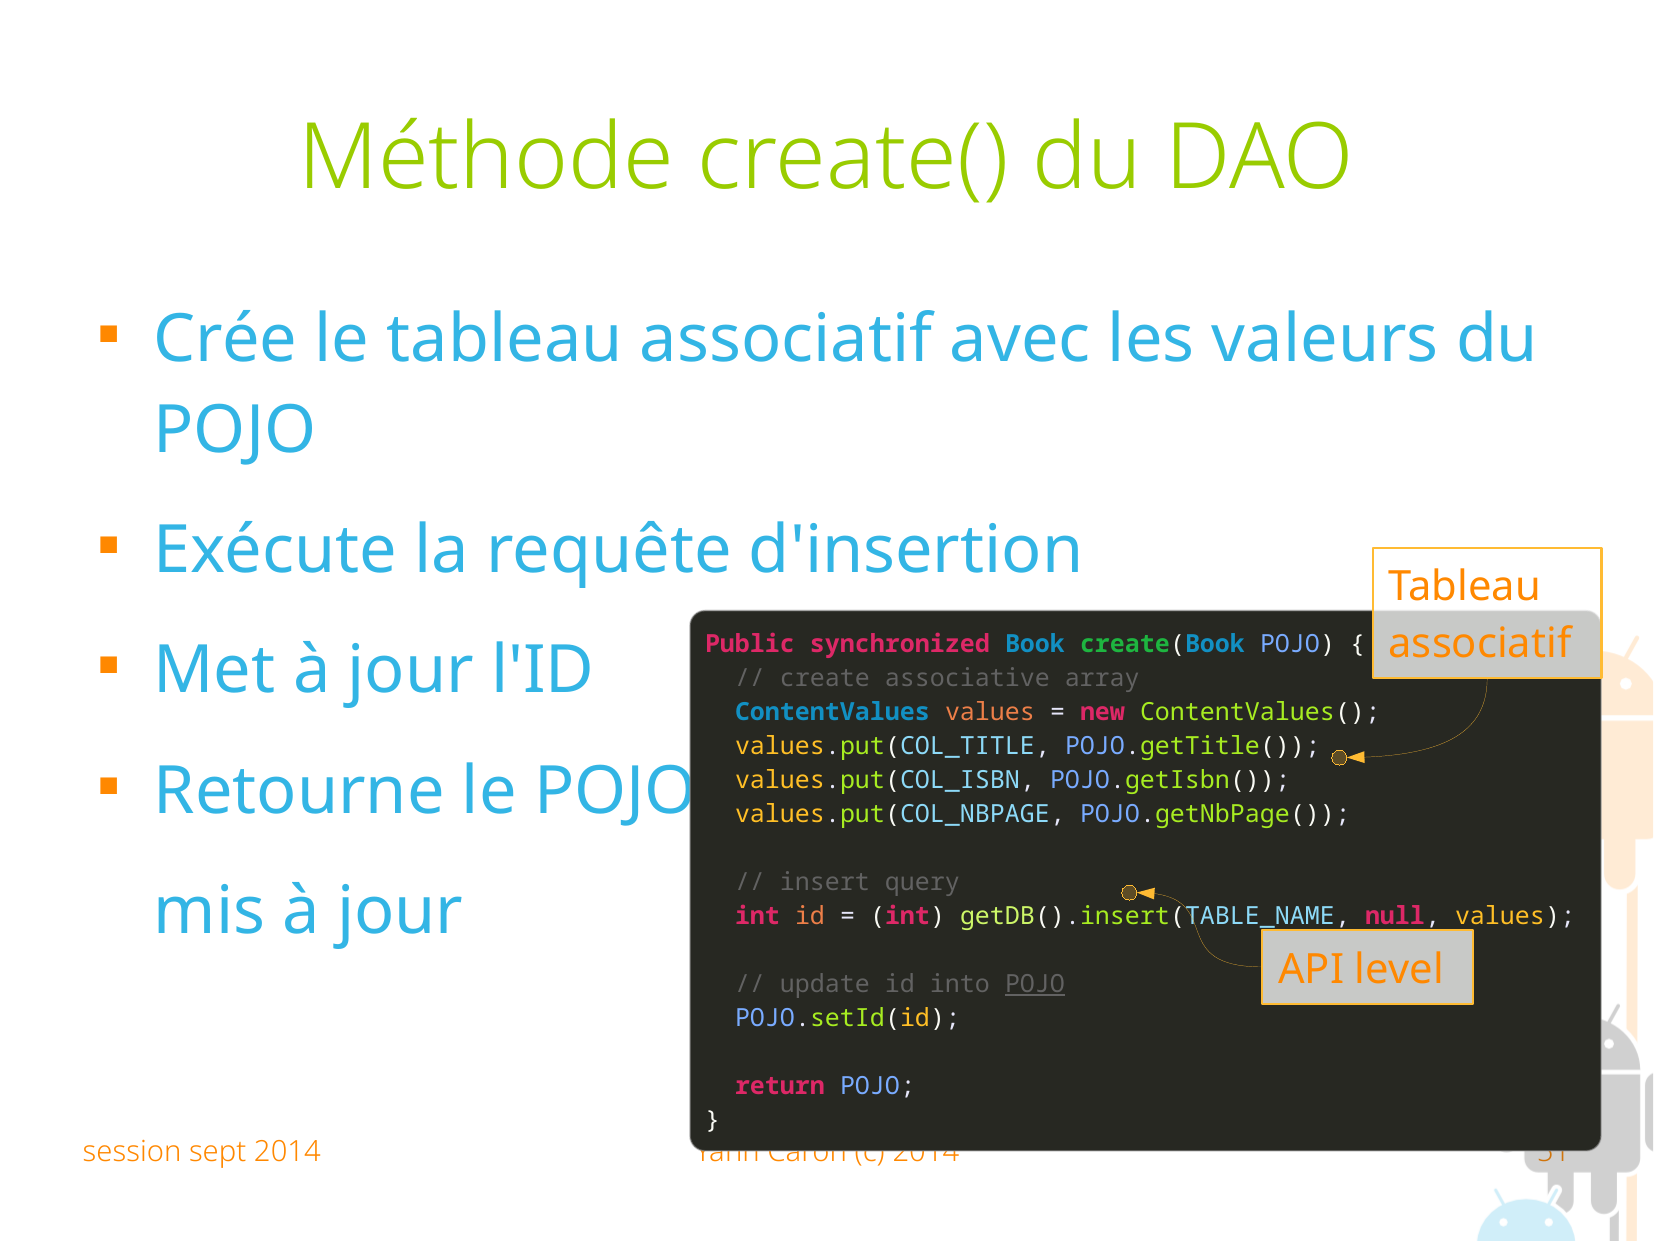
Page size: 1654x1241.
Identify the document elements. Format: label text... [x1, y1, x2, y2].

text_box [1121, 885, 1137, 901]
text_box Tableau associatif [1372, 547, 1602, 663]
list Crée le tableau associatif avec les valeurs du POJO Exécute la requête d'insertion Met à jour l'ID Retourne le POJO mis à jour [82, 290, 1561, 1010]
text_box Public synchronized Book create(Book POJO) { // create associative array ContentValues values = new ContentValues(); values.put(COL_TITLE, POJO.getTitle()); values.put(COL_ISBN, POJO.getIsbn()); values.put(COL_NBPAGE, POJO.getNbPage()); // insert query int id = (int) getDB().insert(TABLE_NAME, null, values); // update id into POJO POJO.setId(id); return POJO; } [690, 610, 1602, 1081]
picture [240, 423, 1654, 1241]
text_box [1331, 750, 1347, 766]
title Méthode create() du DAO [82, 49, 1571, 257]
text_box API level [1262, 930, 1473, 996]
